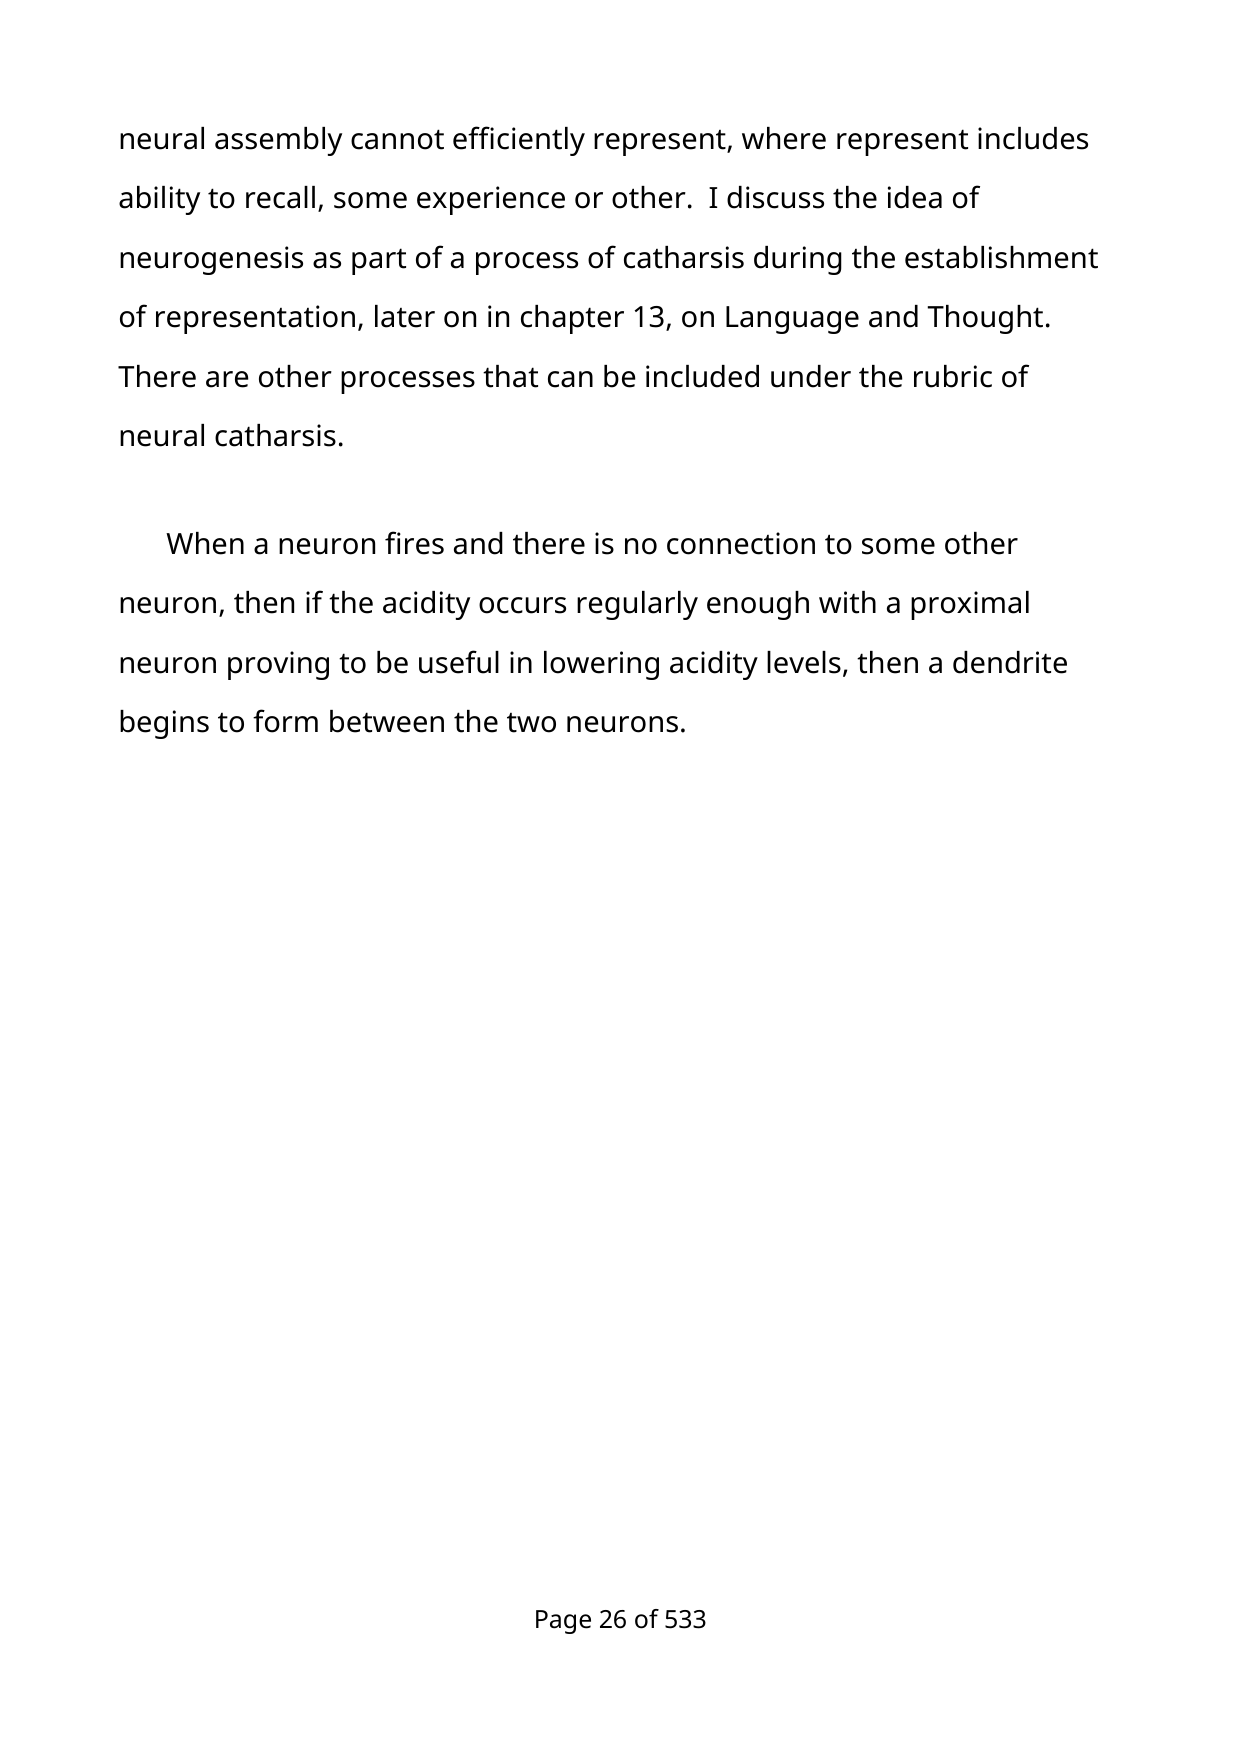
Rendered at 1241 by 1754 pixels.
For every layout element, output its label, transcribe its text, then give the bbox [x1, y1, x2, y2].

text When a neuron fires and there is no connection to some other neuron, then if the acidity occurs regularly enough with a proximal neuron proving to be useful in lowering acidity levels, then a dendrite begins to form between the two neurons. [118, 523, 1122, 741]
text neural assembly cannot efficiently represent, where represent includes ability to recall, some experience or other. I discuss the idea of neurogenesis as part of a process of catharsis during the establishment of representation, later on in chapter 13, on Language and Thought. There are other processes that can be included under the rubric of neural catharsis. [118, 118, 1122, 455]
